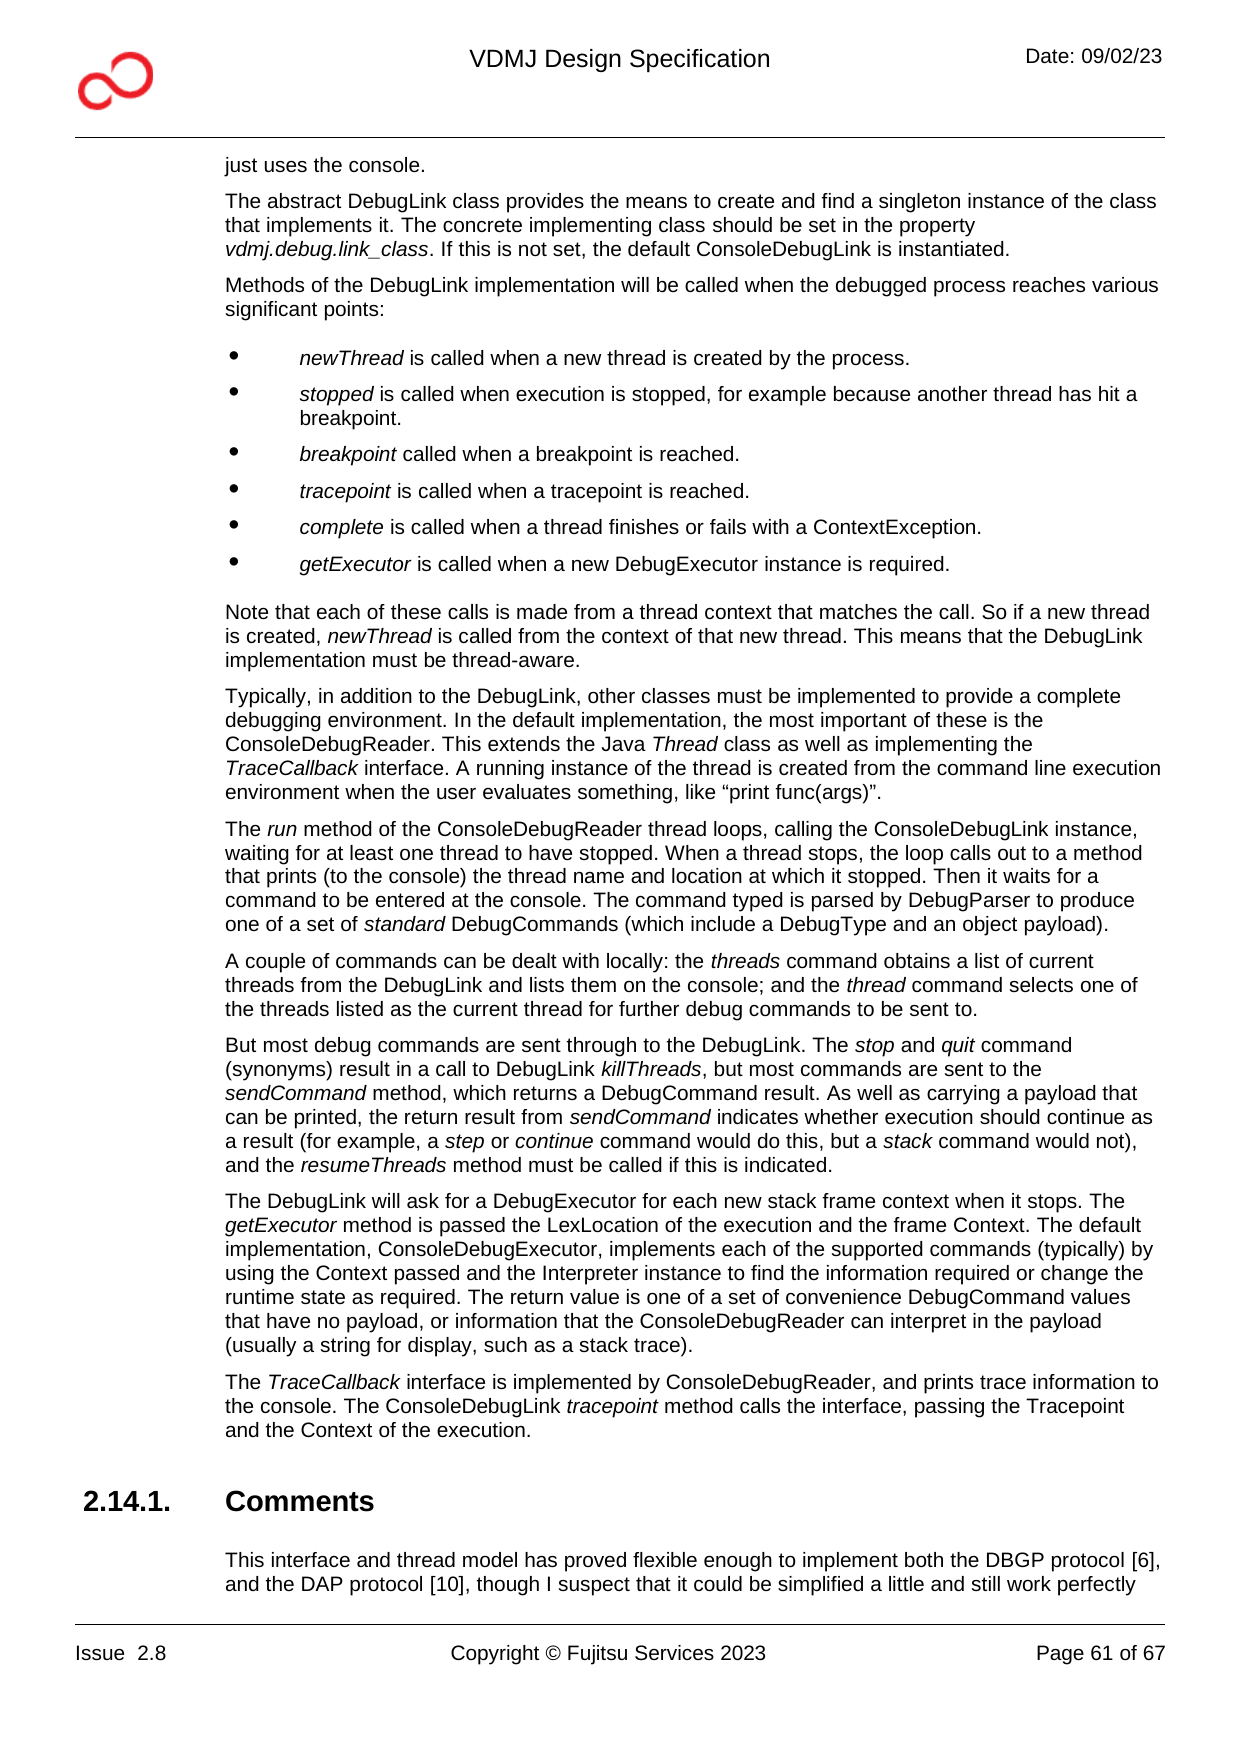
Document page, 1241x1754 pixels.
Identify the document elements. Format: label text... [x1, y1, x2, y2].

text Methods of the DebugLink implementation will be called when the debugged process reaches various significant points: [225, 274, 1165, 322]
subtitle Comments [75, 1484, 1165, 1518]
text Note that each of these calls is made from a thread context that matches the call. So if a new thread is created, newThread is called from the context of that new thread. This means that the DebugLink implementation must be thread-aware. [225, 600, 1165, 672]
text But most debug commands are sent through to the DebugLink. The stop and quit command (synonyms) result in a call to DebugLink killThreads, but most commands are sent to the sendCommand method, which returns a DebugCommand result. As well as carrying a payload that can be printed, the return result from sendCommand indicates whether execution should continue as a result (for example, a step or continue command would do this, but a stack command would not), and the resumeThreads method must be called if this is indicated. [225, 1033, 1165, 1177]
list complete is called when a thread finishes or fails with a ContextException. [228, 516, 1165, 539]
text The abstract DebugLink class provides the means to create and find a singleton instance of the class that implements it. The concrete implementing class should be set in the property vdmj.debug.link_class. If this is not set, the default ConsoleDebugLink is instantiated. [225, 189, 1165, 261]
list getExecutor is called when a new DebugExecutor instance is required. [228, 552, 1165, 576]
text The run method of the ConsoleDebugReader thread loops, calling the ConsoleDebugLink instance, waiting for at least one thread to have stopped. When a thread stops, the loop calls out to a method that prints (to the console) the thread name and location at which it stopped. Then it waits for a command to be entered at the console. The command typed is parsed by DebugParser to produce one of a set of standard DebugCommands (which include a DebugType and an object payload). [225, 817, 1165, 937]
text The TraceCallback interface is implemented by ConsoleDebugReader, and prints trace information to the console. The ConsoleDebugLink tracepoint method calls the interface, passing the Tracepoint and the Context of the execution. [225, 1370, 1165, 1442]
list stopped is called when execution is stopped, for example because another thread has hit a breakpoint. [228, 382, 1165, 430]
list newThread is called when a new thread is created by the process. [228, 346, 1165, 370]
text This interface and thread model has proved flexible enough to implement both the DBGP protocol [6], and the DAP protocol [10], though I suspect that it could be simplified a little and still work perfectly [225, 1548, 1165, 1596]
text A couple of commands can be dealt with locally: the threads command obtains a list of current threads from the DebugLink and lists them on the console; and the thread command selects one of the threads listed as the current thread for further debug commands to be sent to. [225, 949, 1165, 1021]
list tracepoint is called when a tracepoint is reached. [228, 479, 1165, 503]
text The DebugLink will ask for a DebugExecutor for each new stack frame context when it stops. The getExecutor method is passed the LexLocation of the execution and the frame Context. The default implementation, ConsoleDebugExecutor, implements each of the supported commands (typically) by using the Context passed and the Interpreter instance to find the information required or change the runtime state as required. The return value is one of a set of convenience DebugCommand values that have no payload, or information that the ConsoleDebugReader can interpret in the payload (usually a string for display, such as a stack trace). [225, 1190, 1165, 1357]
text just uses the console. [225, 153, 1165, 177]
text Typically, in addition to the DebugLink, other classes must be implemented to provide a complete debugging environment. In the default implementation, the most important of these is the ConsoleDebugReader. This extends the Java Thread class as well as implementing the TraceCallback interface. A running instance of the thread is created from the command line execution environment when the user evaluates something, like “print func(args)”. [225, 684, 1165, 804]
list breakpoint called when a breakpoint is reached. [228, 443, 1165, 467]
picture [78, 44, 153, 120]
